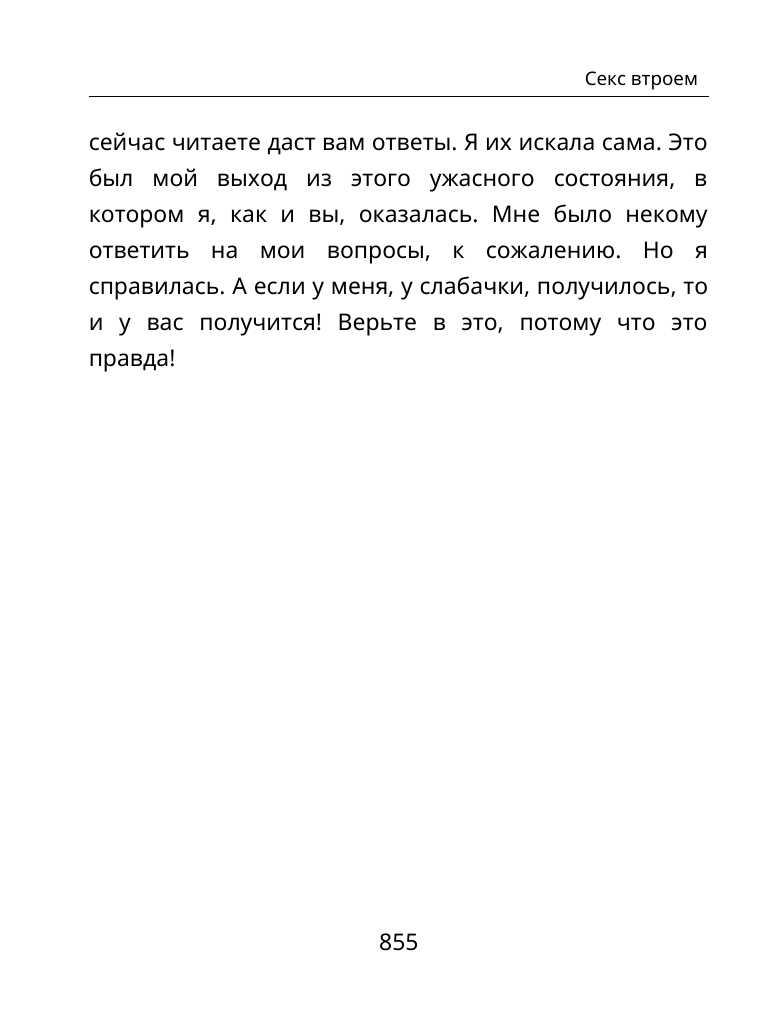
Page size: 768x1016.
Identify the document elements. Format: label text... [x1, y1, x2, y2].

text сейчас читаете даст вам ответы. Я их искала сама. Это был мой выход из этого ужасного состояния, в котором я, как и вы, оказалась. Мне было некому ответить на мои вопросы, к сожалению. Но я справилась. А если у меня, у слабачки, получилось, то и у вас получится! Верьте в это, потому что это правда! [88, 126, 709, 373]
